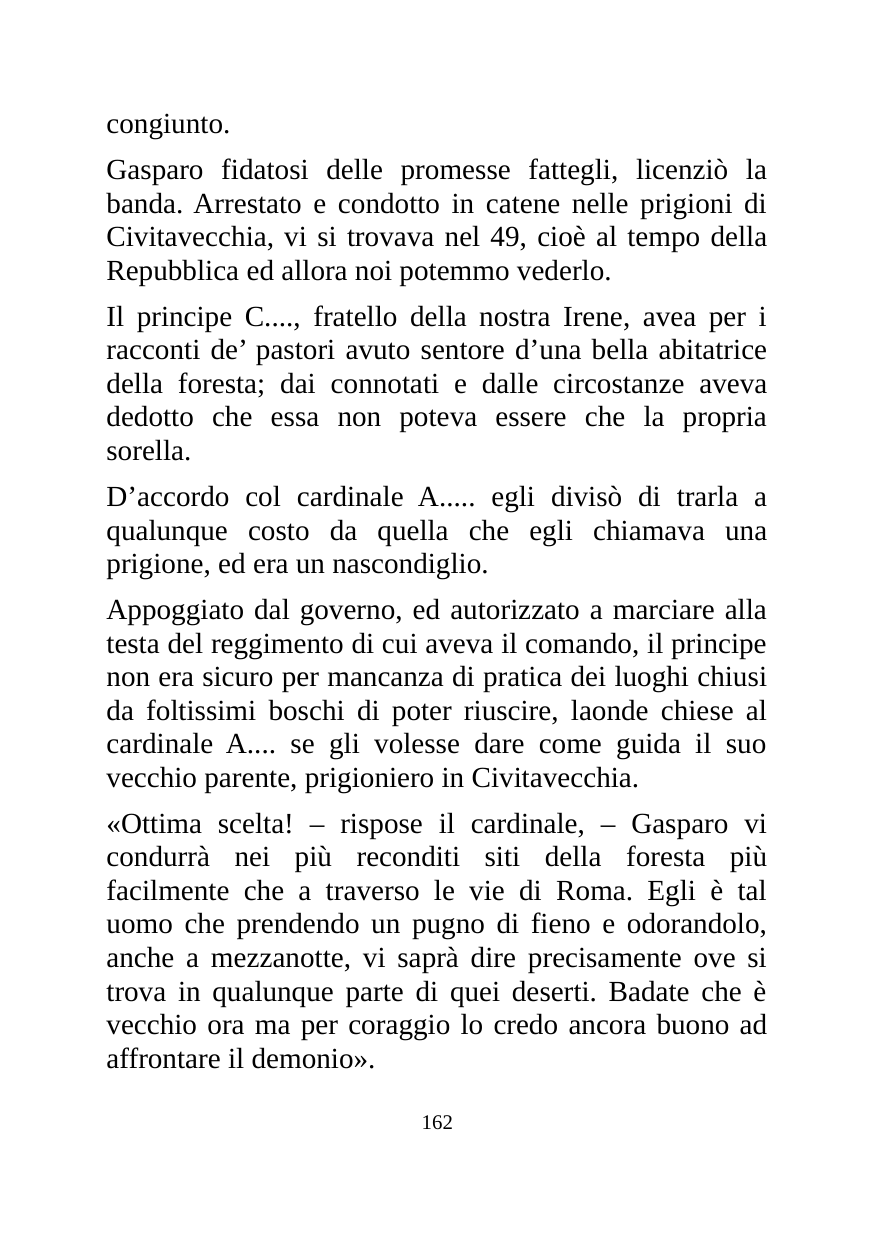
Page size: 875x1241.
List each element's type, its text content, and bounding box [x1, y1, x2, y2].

text «Ottima scelta! – rispose il cardinale, – Gasparo vi condurrà nei più reconditi siti della foresta più facilmente che a traverso le vie di Roma. Egli è tal uomo che prendendo un pugno di fieno e odorandolo, anche a mezzanotte, vi saprà dire precisamente ove si trova in qualunque parte di quei deserti. Badate che è vecchio ora ma per coraggio lo credo ancora buono ad affrontare il demonio». [106, 806, 768, 1074]
text Il principe C...., fratello della nostra Irene, avea per i racconti de’ pastori avuto sentore d’una bella abitatrice della foresta; dai connotati e dalle circostanze aveva dedotto che essa non poteva essere che la propria sorella. [106, 299, 768, 467]
text D’accordo col cardinale A..... egli divisò di trarla a qualunque costo da quella che egli chiamava una prigione, ed era un nascondiglio. [106, 479, 768, 580]
text congiunto. [106, 106, 768, 140]
text Gasparo fidatosi delle promesse fattegli, licenziò la banda. Arrestato e condotto in catene nelle prigioni di Civitavecchia, vi si trovava nel 49, cioè al tempo della Repubblica ed allora noi potemmo vederlo. [106, 152, 768, 286]
text Appoggiato dal governo, ed autorizzato a marciare alla testa del reggimento di cui aveva il comando, il principe non era sicuro per mancanza di pratica dei luoghi chiusi da foltissimi boschi di poter riuscire, laonde chiese al cardinale A.... se gli volesse dare come guida il suo vecchio parente, prigioniero in Civitavecchia. [106, 592, 768, 793]
